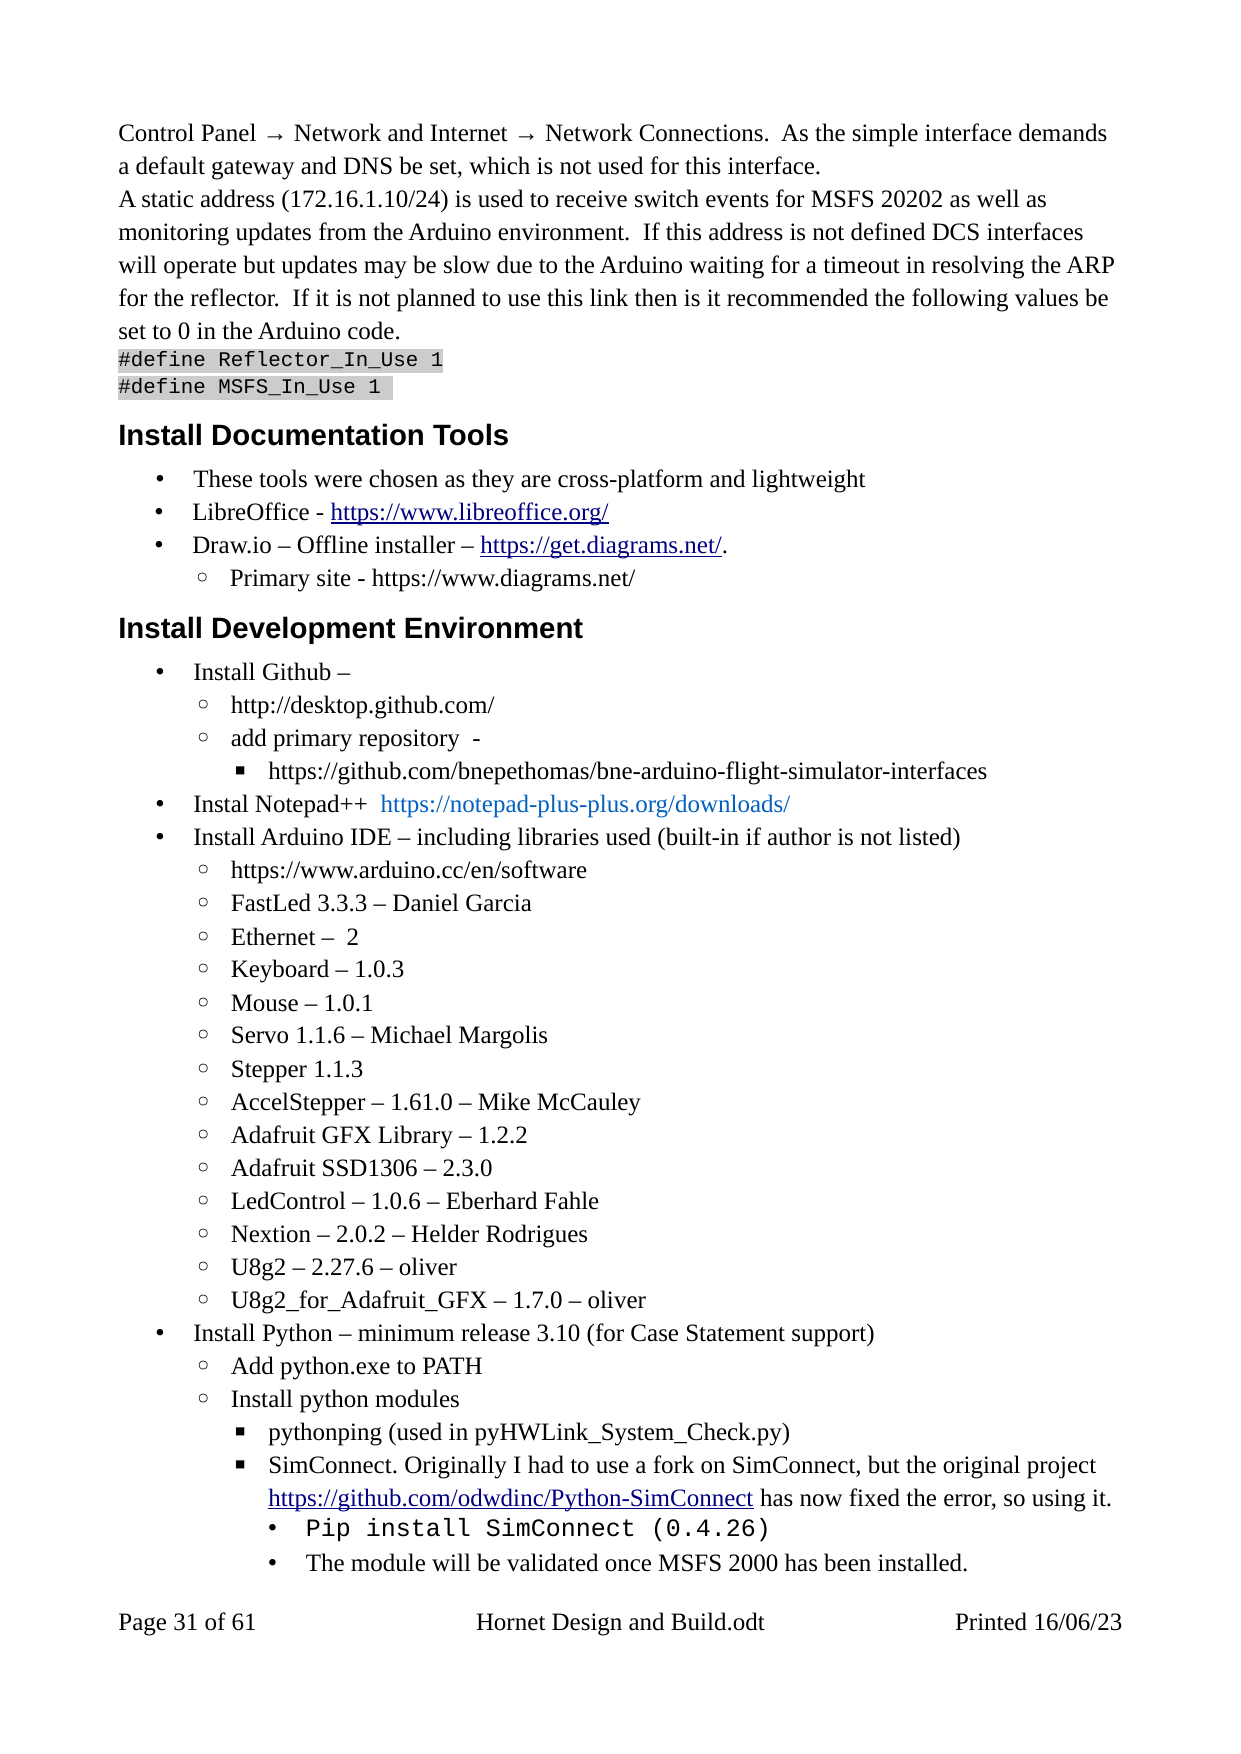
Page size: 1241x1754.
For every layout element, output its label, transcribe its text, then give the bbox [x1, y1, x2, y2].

list Ethernet – 2 [193, 922, 1122, 950]
list Install Github – [156, 657, 1122, 686]
list The module will be validated once MSFS 2000 has been installed. [268, 1548, 1122, 1577]
list https://www.arduino.cc/en/software [193, 856, 1122, 884]
subtitle Install Documentation Tools [118, 418, 1122, 452]
list Mouse – 1.0.1 [193, 988, 1122, 1016]
text #define Reflector_In_Use 1 [118, 349, 1122, 373]
list Primary site - https://www.diagrams.net/ [192, 563, 1122, 592]
text #define MSFS_In_Use 1 [118, 376, 1122, 400]
list Nextion – 2.0.2 – Helder Rodrigues [193, 1219, 1122, 1247]
list These tools were chosen as they are cross-platform and lightweight [156, 464, 1122, 493]
list Adafruit SSD1306 – 2.3.0 [193, 1153, 1122, 1181]
list AccelStepper – 1.61.0 – Mike McCauley [193, 1087, 1122, 1115]
subtitle Install Development Environment [118, 611, 1122, 645]
list Pip install SimConnect (0.4.26) [268, 1516, 1122, 1544]
list Stepper 1.1.3 [193, 1054, 1122, 1082]
list http://desktop.github.com/ [193, 690, 1122, 719]
list Draw.io – Offline installer – https://get.diagrams.net/. [154, 531, 1122, 559]
list Adafruit GFX Library – 1.2.2 [193, 1120, 1122, 1148]
list Install Python – minimum release 3.10 (for Case Statement support) [156, 1318, 1122, 1347]
list pythonping (used in pyHWLink_System_Check.py) [231, 1417, 1122, 1446]
list add primary repository - [193, 723, 1122, 752]
text A static address (172.16.1.10/24) is used to receive switch events for MSFS 20202 as well as monitoring updates from the Arduino environment. If this address is not defined DCS interfaces will operate but updates may be slow due to the Arduino waiting for a timeout in resolving the ARP for the reflector. If it is not planned to use this link then is it recommended the following values be set to 0 in the Arduino code. [118, 184, 1122, 345]
list U8g2_for_Adafruit_GFX – 1.7.0 – oliver [193, 1285, 1122, 1313]
list https://github.com/bnepethomas/bne-arduino-flight-simulator-interfaces [231, 756, 1122, 785]
list U8g2 – 2.27.6 – oliver [193, 1252, 1122, 1281]
list LedControl – 1.0.6 – Eberhard Fahle [193, 1186, 1122, 1214]
list Instal Notepad++ https://notepad-plus-plus.org/downloads/ [156, 789, 1122, 818]
list Keyboard – 1.0.3 [193, 954, 1122, 983]
list Install python modules [193, 1384, 1122, 1413]
list SimConnect. Originally I had to use a fork on SimConnect, but the original project https://github.com/odwdinc/Python-SimConnect has now fixed the error, so using it. [231, 1450, 1122, 1512]
text Control Panel → Network and Internet → Network Connections. As the simple interface demands a default gateway and DNS be set, which is not used for this interface. [118, 118, 1122, 180]
list LibreOffice - https://www.libreoffice.org/ [154, 497, 1122, 526]
list Install Arduino IDE – including libraries used (built-in if author is not listed) [156, 822, 1122, 851]
list FastLed 3.3.3 – Daniel Garcia [193, 888, 1122, 917]
list Add python.exe to PATH [193, 1351, 1122, 1379]
list Servo 1.1.6 – Michael Margolis [193, 1021, 1122, 1049]
